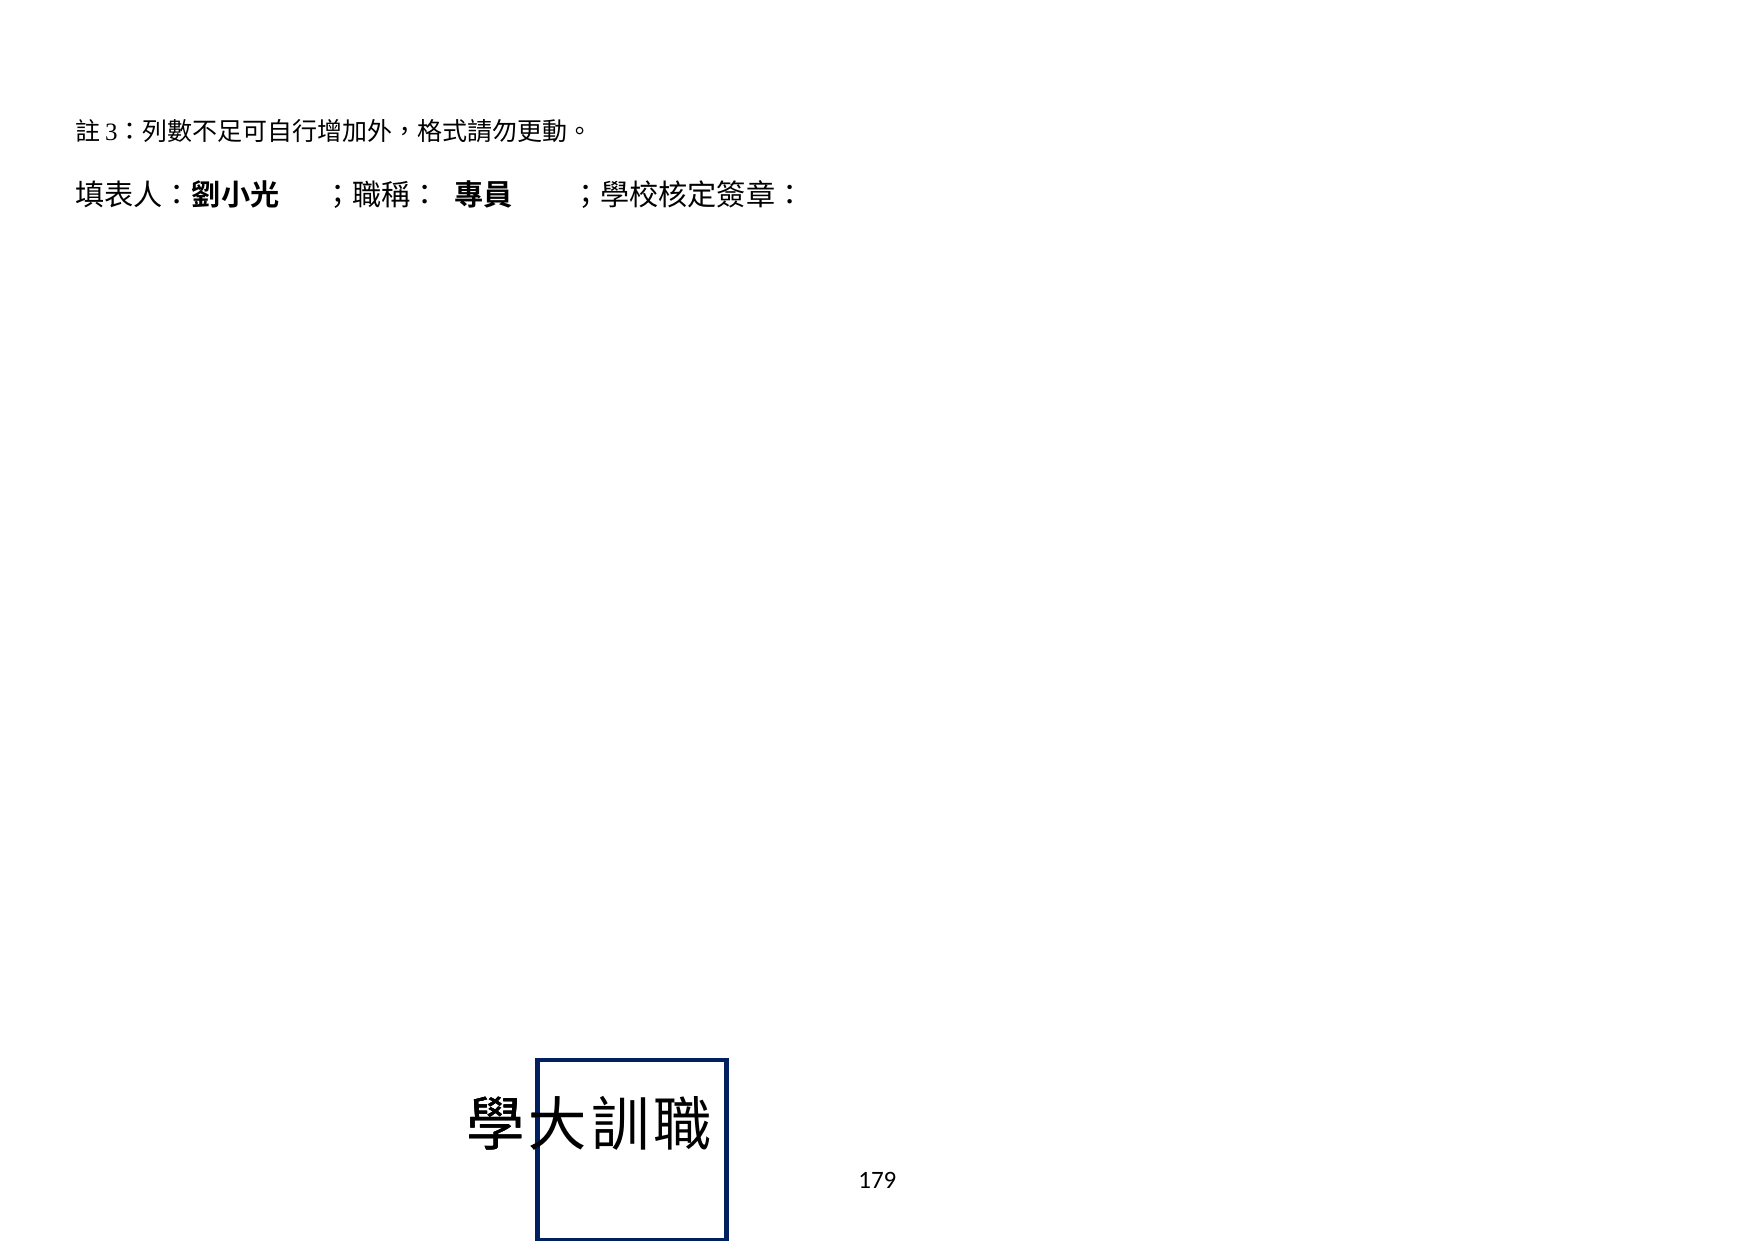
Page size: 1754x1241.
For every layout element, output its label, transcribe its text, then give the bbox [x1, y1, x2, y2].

text 填表人：劉小光 ；職稱： 專員 ；學校核定簽章： [75, 151, 1679, 213]
text 註3：列數不足可自行增加外，格式請勿更動。 [75, 88, 1679, 151]
